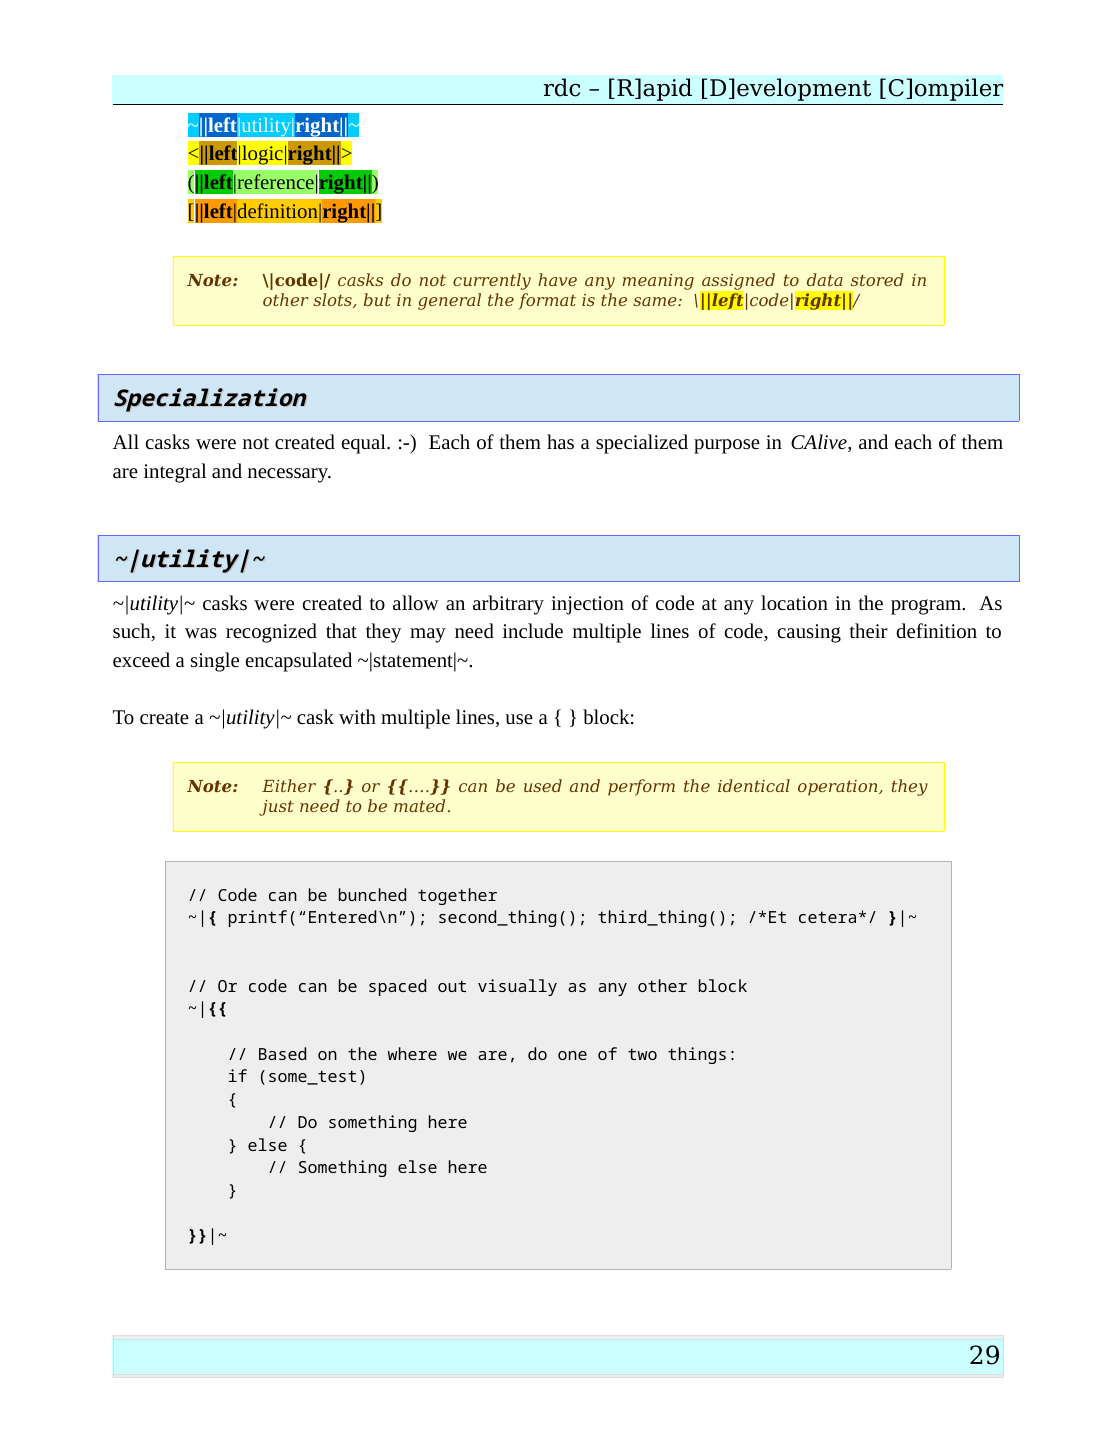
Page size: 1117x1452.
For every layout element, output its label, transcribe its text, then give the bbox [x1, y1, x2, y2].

text Note: \|code|/ casks do not currently have any meaning assigned to data stored in other slots, but in general the format is the same: \||left|code|right||/ [174, 257, 944, 325]
text ~||left|utility|right||~ <||left|logic|right||> (||left|reference|right||) [||left|definition|right||] [187, 112, 938, 223]
text Note: Either {..} or {{….}} can be used and perform the identical operation, they just need to be mated. [174, 763, 944, 831]
text ~|utility|~ casks were created to allow an arbitrary injection of code at any location in the program. As such, it was recognized that they may need include multiple lines of code, causing their definition to exceed a single encapsulated ~|statement|~. [112, 591, 1003, 672]
text To create a ~|utility|~ cask with multiple lines, use a { } block: [112, 705, 1003, 729]
text All casks were not created equal. :-) Each of them has a specialized purpose in CAlive, and each of them are integral and necessary. [112, 430, 1003, 483]
subtitle ~|utility|~ [99, 536, 1019, 581]
text // Code can be bunched together ~|{ printf(“Entered\n”); second_thing(); third_thing(); /*Et cetera*/ }|~ // Or code can be spaced out visually as any other block ~|{{ // Based on the where we are, do one of two things: if (some_test) { // Do something here } else { // Something else here } }}|~ [166, 862, 951, 1269]
subtitle Specialization [99, 375, 1019, 421]
